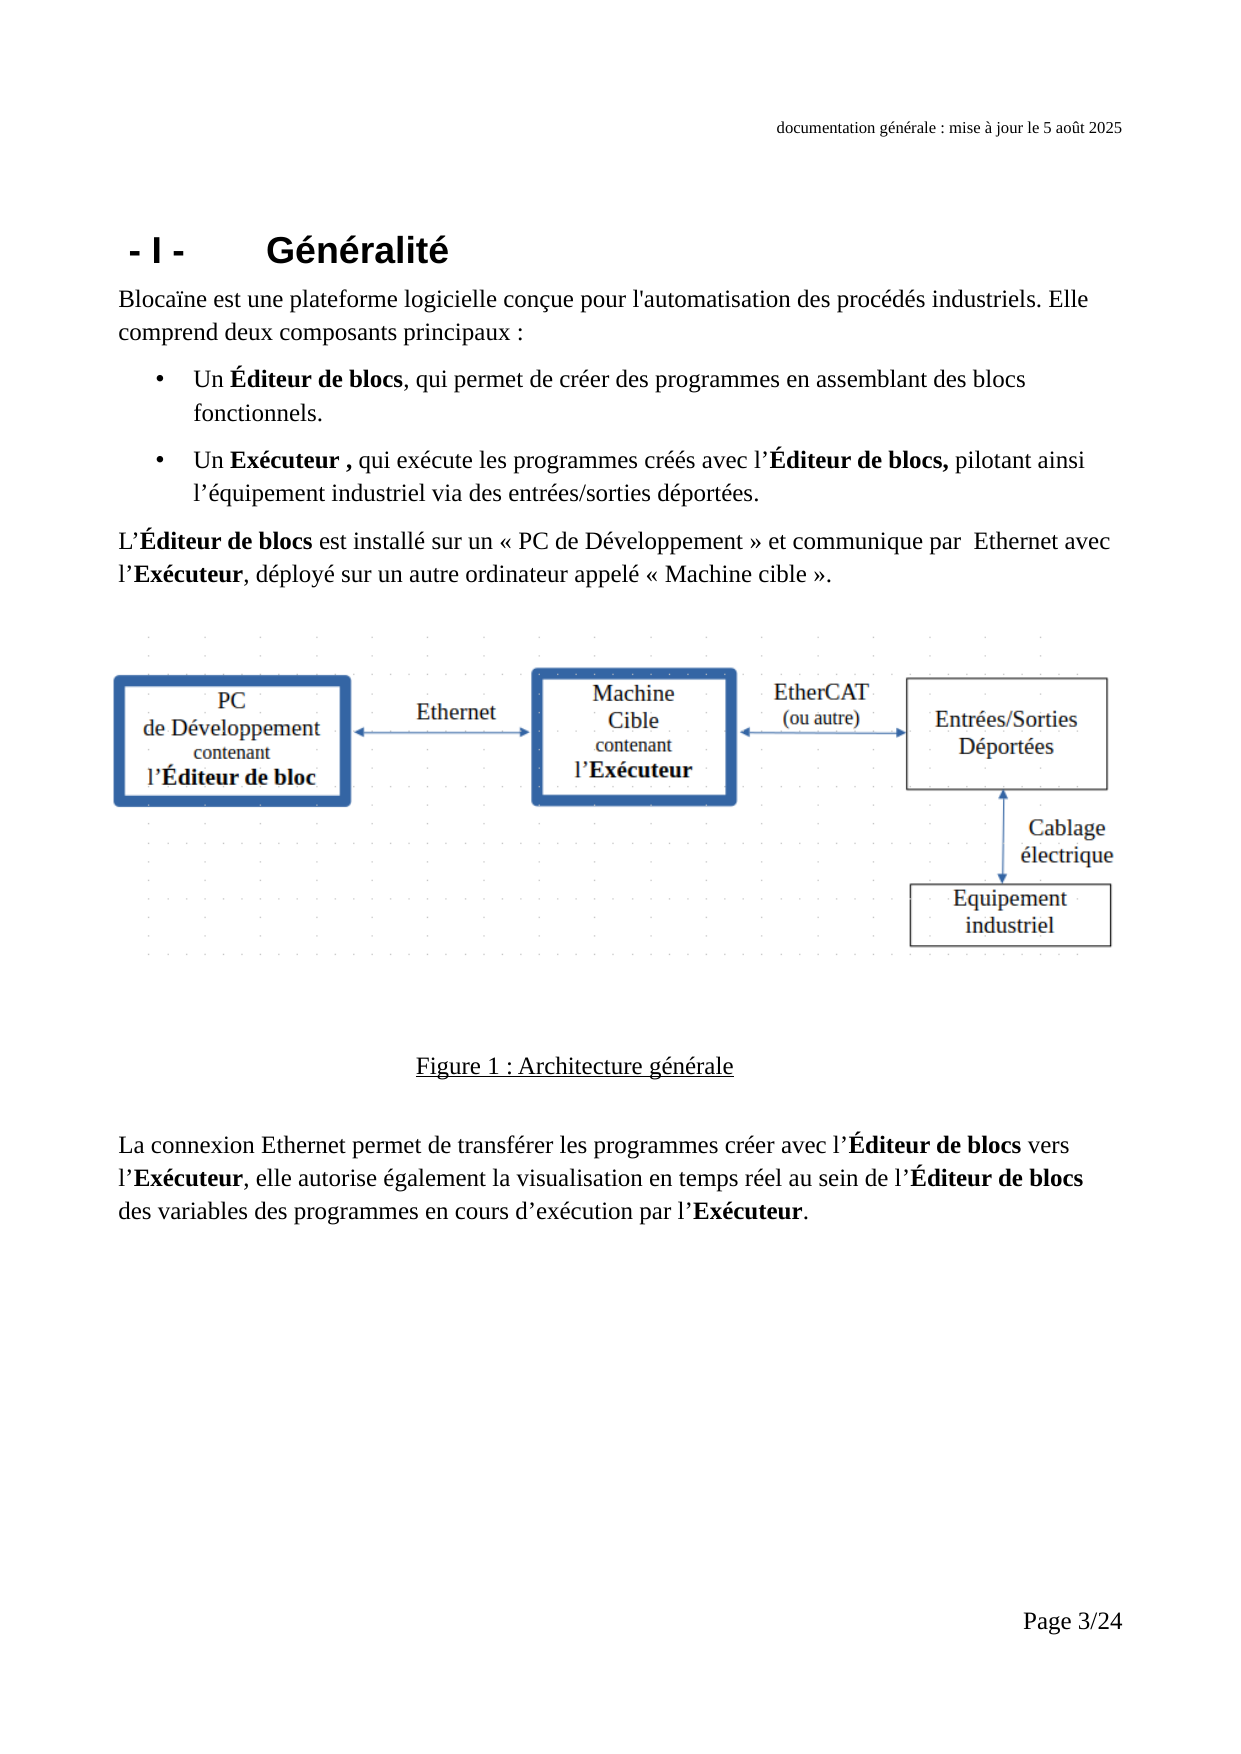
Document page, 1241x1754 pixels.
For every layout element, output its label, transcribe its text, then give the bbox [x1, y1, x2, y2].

list Un Éditeur de blocs, qui permet de créer des programmes en assemblant des blocs fonctionnels. [156, 364, 1122, 426]
list Un Exécuteur , qui exécute les programmes créés avec l’Éditeur de blocs, pilotant ainsi l’équipement industriel via des entrées/sorties déportées. [156, 445, 1122, 507]
picture [110, 628, 1115, 965]
text Blocaïne est une plateforme logicielle conçue pour l'automatisation des procédés industriels. Elle comprend deux composants principaux : [118, 284, 1122, 346]
text L’Éditeur de blocs est installé sur un « PC de Développement » et communique par Ethernet avec l’Exécuteur, déployé sur un autre ordinateur appelé « Machine cible ». [118, 526, 1122, 588]
subtitle Généralité [118, 228, 1122, 271]
text La connexion Ethernet permet de transférer les programmes créer avec l’Éditeur de blocs vers l’Exécuteur, elle autorise également la visualisation en temps réel au sein de l’Éditeur de blocs des variables des programmes en cours d’exécution par l’Exécuteur. [118, 1130, 1122, 1225]
